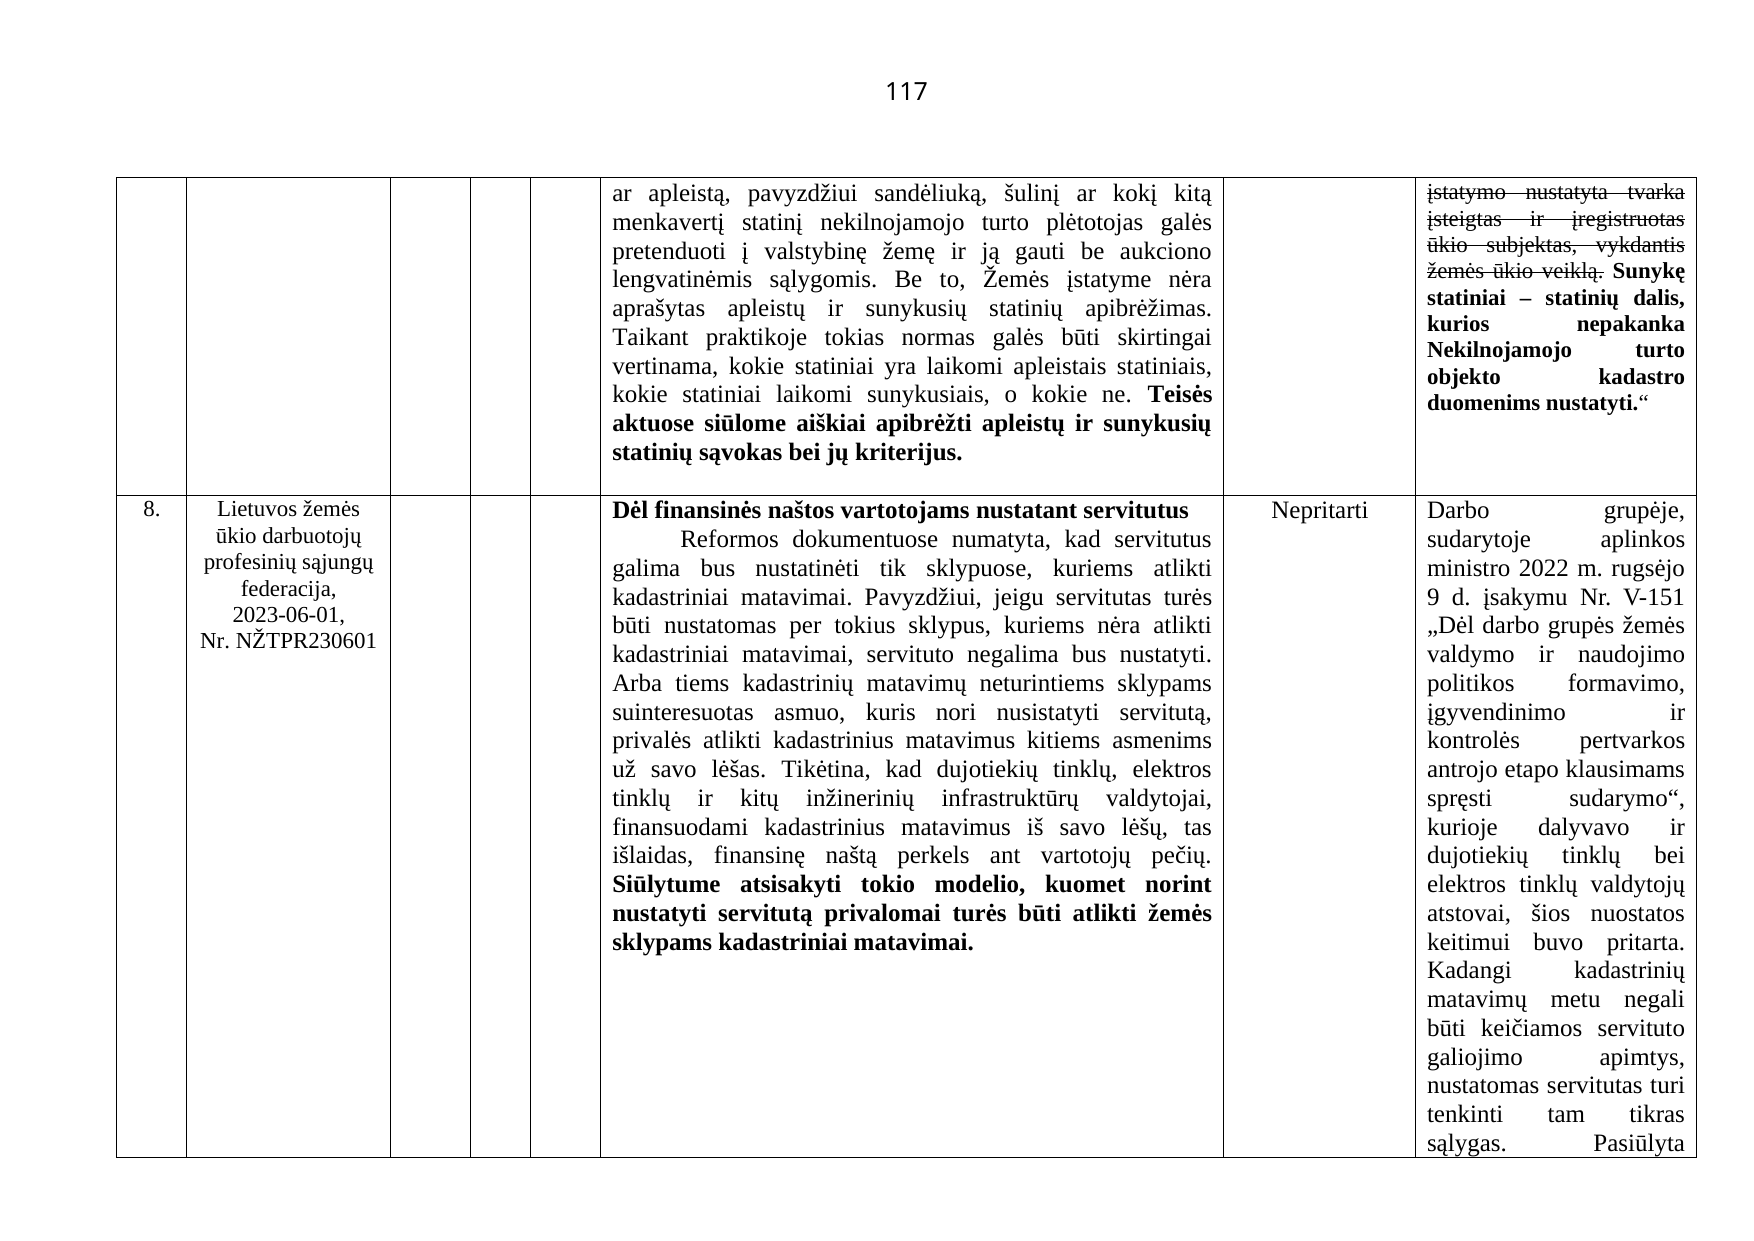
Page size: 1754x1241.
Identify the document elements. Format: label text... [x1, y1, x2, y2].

table_cell 8. [117, 496, 186, 1157]
table_cell [1224, 178, 1415, 494]
table_cell Lietuvos žemės ūkio darbuotojų profesinių sąjungų federacija, 2023-06-01, Nr. NŽTPR230601 [187, 496, 390, 1157]
table_cell [391, 178, 470, 494]
table_cell Dėl finansinės naštos vartotojams nustatant servitutus Reformos dokumentuose numatyta, kad servitutus galima bus nustatinėti tik sklypuose, kuriems atlikti kadastriniai matavimai. Pavyzdžiui, jeigu servitutas turės būti nustatomas per tokius sklypus, kuriems nėra atlikti kadastriniai matavimai, servituto negalima bus nustatyti. Arba tiems kadastrinių matavimų neturintiems sklypams suinteresuotas asmuo, kuris nori nusistatyti servitutą, privalės atlikti kadastrinius matavimus kitiems asmenims už savo lėšas. Tikėtina, kad dujotiekių tinklų, elektros tinklų ir kitų inžinerinių infrastruktūrų valdytojai, finansuodami kadastrinius matavimus iš savo lėšų, tas išlaidas, finansinę naštą perkels ant vartotojų pečių. Siūlytume atsisakyti tokio modelio, kuomet norint nustatyti servitutą privalomai turės būti atlikti žemės sklypams kadastriniai matavimai. [601, 496, 1223, 1157]
table_cell Nepritarti [1224, 496, 1415, 1157]
table_cell [531, 496, 600, 1157]
table_cell [187, 178, 390, 494]
table_cell [391, 496, 470, 1157]
table_cell [471, 178, 530, 494]
table_cell [471, 496, 530, 1157]
table_cell Darbo grupėje, sudarytoje aplinkos ministro 2022 m. rugsėjo 9 d. įsakymu Nr. V-151 „Dėl darbo grupės žemės valdymo ir naudojimo politikos formavimo, įgyvendinimo ir kontrolės pertvarkos antrojo etapo klausimams spręsti sudarymo“, kurioje dalyvavo ir dujotiekių tinklų bei elektros tinklų valdytojų atstovai, šios nuostatos keitimui buvo pritarta. Kadangi kadastrinių matavimų metu negali būti keičiamos servituto galiojimo apimtys, nustatomas servitutas turi tenkinti tam tikras sąlygas. Pasiūlyta [1416, 496, 1696, 1157]
table_cell [531, 178, 600, 494]
table_cell [117, 178, 186, 494]
table_cell ar apleistą, pavyzdžiui sandėliuką, šulinį ar kokį kitą menkavertį statinį nekilnojamojo turto plėtotojas galės pretenduoti į valstybinę žemę ir ją gauti be aukciono lengvatinėmis sąlygomis. Be to, Žemės įstatyme nėra aprašytas apleistų ir sunykusių statinių apibrėžimas. Taikant praktikoje tokias normas galės būti skirtingai vertinama, kokie statiniai yra laikomi apleistais statiniais, kokie statiniai laikomi sunykusiais, o kokie ne. Teisės aktuose siūlome aiškiai apibrėžti apleistų ir sunykusių statinių sąvokas bei jų kriterijus. [601, 178, 1223, 494]
table_cell įstatymo nustatyta tvarka įsteigtas ir įregistruotas ūkio subjektas, vykdantis žemės ūkio veiklą. Sunykę statiniai – statinių dalis, kurios nepakanka Nekilnojamojo turto objekto kadastro duomenims nustatyti.“ [1416, 178, 1696, 494]
